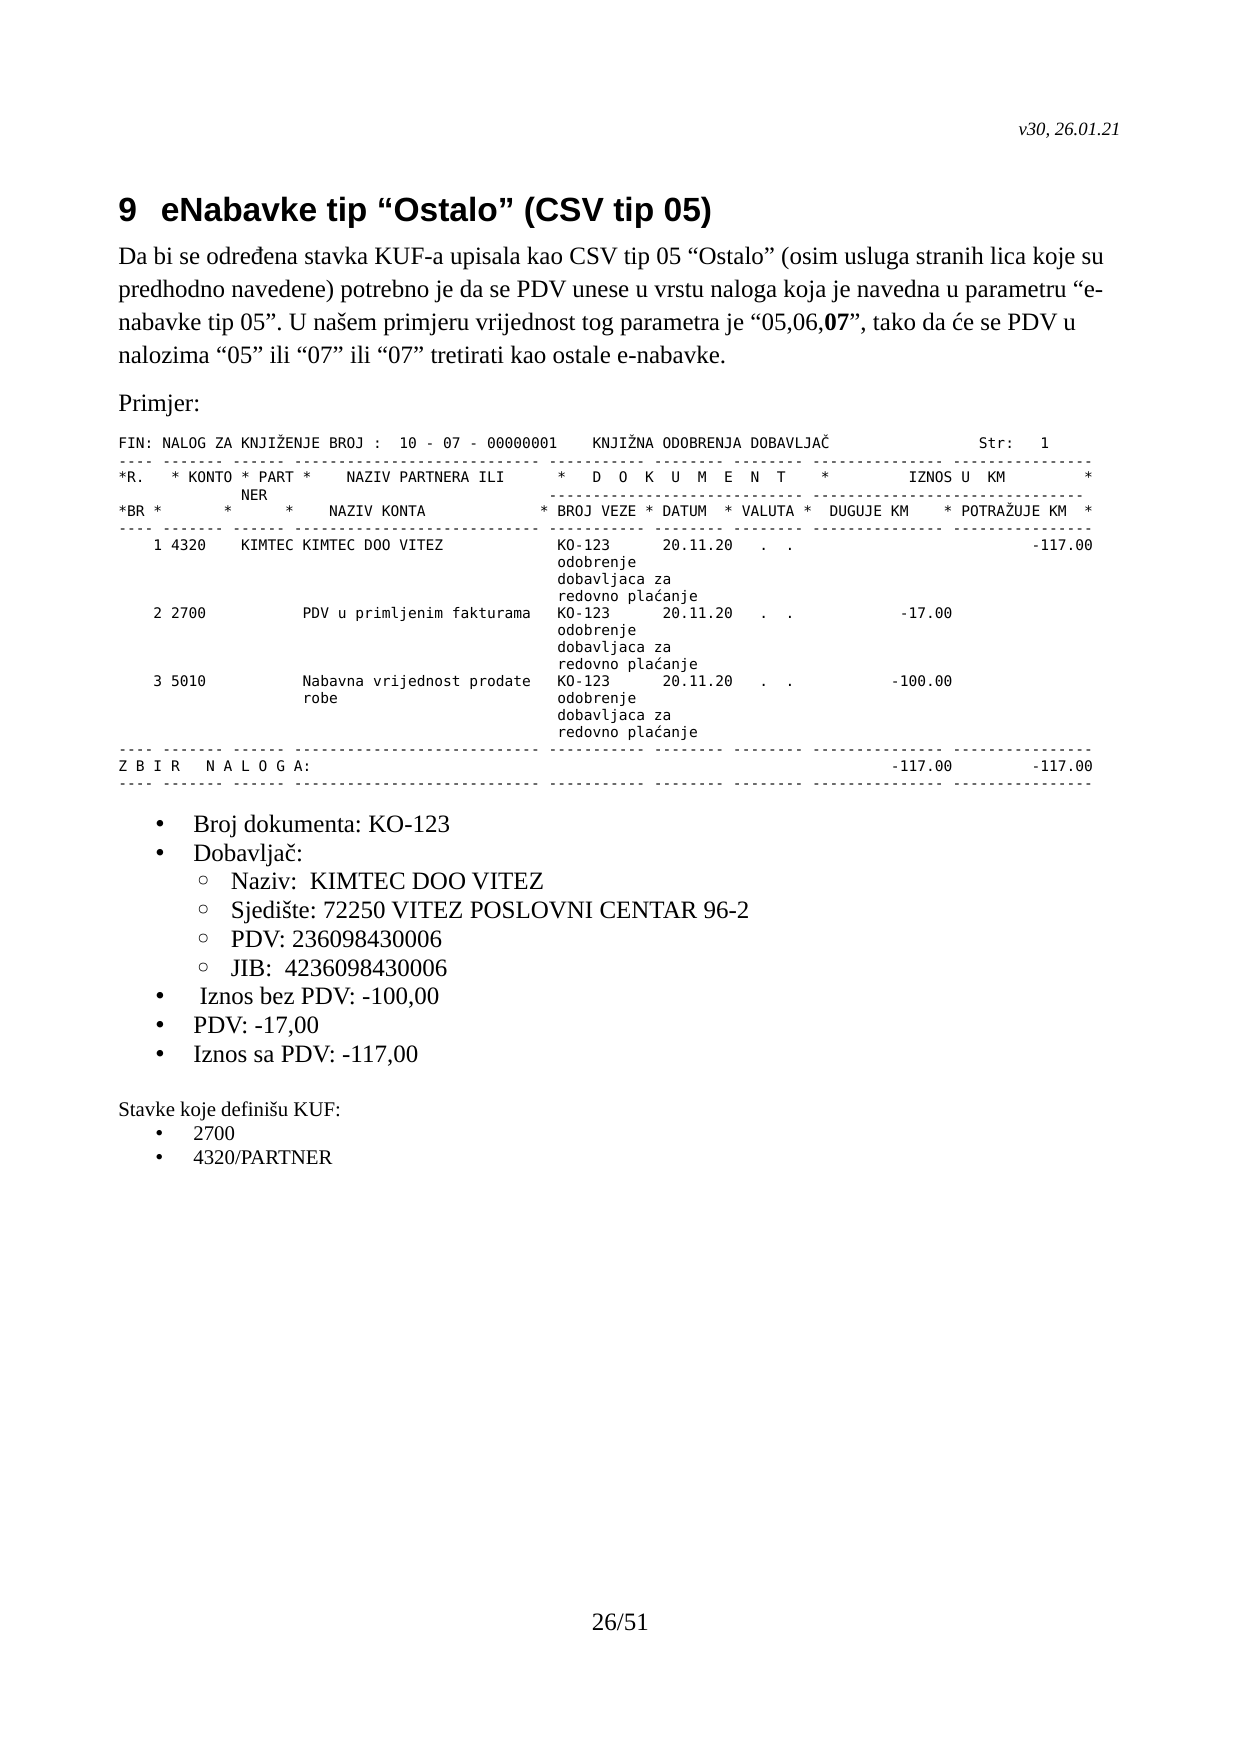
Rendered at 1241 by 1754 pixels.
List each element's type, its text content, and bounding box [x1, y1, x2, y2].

text ---- ------- ------ ---------------------------- ----------- -------- -------- --------------- ---------------- [118, 775, 1122, 792]
list Iznos sa PDV: -117,00 [156, 1039, 1122, 1068]
text *R. * KONTO * PART * NAZIV PARTNERA ILI * D O K U M E N T * IZNOS U KM * [118, 469, 1122, 486]
text *BR * * * NAZIV KONTA * BROJ VEZE * DATUM * VALUTA * DUGUJE KM * POTRAŽUJE KM * [118, 503, 1122, 520]
text Stavke koje definišu KUF: [118, 1096, 1122, 1121]
text redovno plaćanje [118, 588, 1122, 605]
list 4320/PARTNER [156, 1144, 1122, 1169]
text 3 5010 Nabavna vrijednost prodate KO-123 20.11.20 . . -100.00 [118, 673, 1122, 690]
text odobrenje [118, 622, 1122, 639]
list Sjedište: 72250 VITEZ POSLOVNI CENTAR 96-2 [193, 895, 1122, 924]
text dobavljaca za [118, 571, 1122, 588]
text redovno plaćanje [118, 656, 1122, 673]
text Primjer: [118, 388, 1122, 417]
text odobrenje [118, 554, 1122, 571]
list PDV: 236098430006 [193, 924, 1122, 953]
text FIN: NALOG ZA KNJIŽENJE BROJ : 10 - 07 - 00000001 KNJIŽNA ODOBRENJA DOBAVLJAČ Str: 1 [118, 435, 1122, 452]
text 1 4320 KIMTEC KIMTEC DOO VITEZ KO-123 20.11.20 . . -117.00 [118, 537, 1122, 554]
text redovno plaćanje [118, 724, 1122, 741]
list Broj dokumenta: KO-123 [156, 809, 1122, 838]
text ---- ------- ------ ---------------------------- ----------- -------- -------- --------------- ---------------- [118, 741, 1122, 758]
text dobavljaca za [118, 707, 1122, 724]
text 2 2700 PDV u primljenim fakturama KO-123 20.11.20 . . -17.00 [118, 605, 1122, 622]
text NER ----------------------------- ------------------------------- [118, 486, 1122, 503]
list Dobavljač: [156, 838, 1122, 866]
list 2700 [156, 1121, 1122, 1144]
list JIB: 4236098430006 [193, 953, 1122, 981]
list Iznos bez PDV: -100,00 [156, 981, 1122, 1010]
text robe odobrenje [118, 690, 1122, 707]
text ---- ------- ------ ---------------------------- ----------- -------- -------- --------------- ---------------- [118, 520, 1122, 537]
text Z B I R N A L O G A: -117.00 -117.00 [118, 758, 1122, 775]
list Naziv: KIMTEC DOO VITEZ [193, 866, 1122, 895]
subtitle eNabavke tip “Ostalo” (CSV tip 05) [118, 190, 1122, 229]
text Da bi se određena stavka KUF-a upisala kao CSV tip 05 “Ostalo” (osim usluga stranih lica koje su predhodno navedene) potrebno je da se PDV unese u vrstu naloga koja je navedna u parametru “e-nabavke tip 05”. U našem primjeru vrijednost tog parametra je “05,06,07”, tako da će se PDV u nalozima “05” ili “07” ili “07” tretirati kao ostale e-nabavke. [118, 241, 1122, 369]
text ---- ------- ------ ---------------------------- ----------- -------- -------- --------------- ---------------- [118, 452, 1122, 469]
text dobavljaca za [118, 639, 1122, 656]
list PDV: -17,00 [156, 1010, 1122, 1039]
